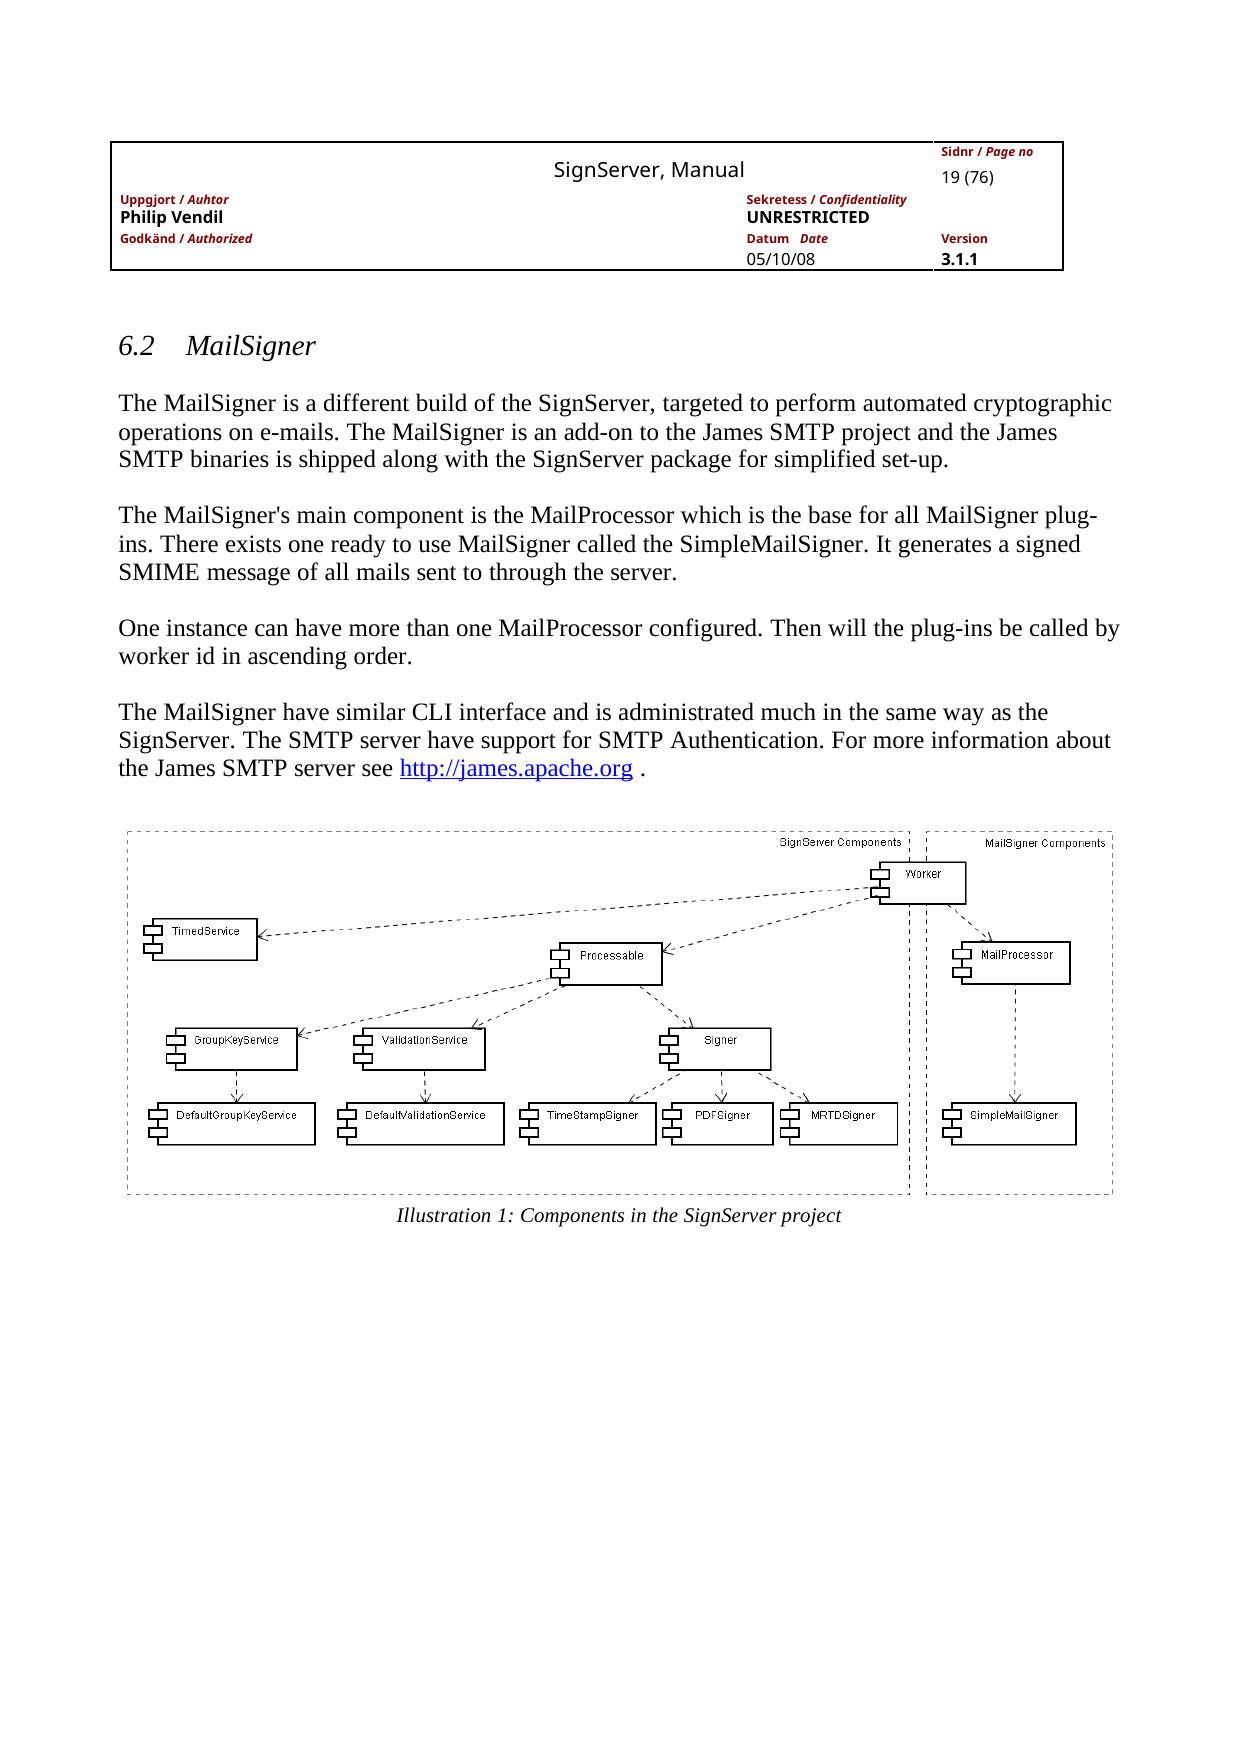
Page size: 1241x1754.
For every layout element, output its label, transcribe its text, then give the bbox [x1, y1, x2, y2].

text Illustration 1: Components in the SignServer project [118, 1204, 1122, 1227]
text One instance can have more than one MailProcessor configured. Then will the plug-ins be called by worker id in ascending order. [118, 613, 1122, 669]
text The MailSigner is a different build of the SignServer, targeted to perform automated cryptographic operations on e-mails. The MailSigner is an add-on to the James SMTP project and the James SMTP binaries is shipped along with the SignServer package for simplified set-up. [118, 389, 1122, 473]
picture [118, 822, 1122, 1204]
text The MailSigner have similar CLI interface and is administrated much in the same way as the SignServer. The SMTP server have support for SMTP Authentication. For more information about the James SMTP server see http://james.apache.org . [118, 698, 1122, 782]
subtitle MailSigner [118, 329, 1122, 361]
text The MailSigner's main component is the MailProcessor which is the base for all MailSigner plug-ins. There exists one ready to use MailSigner called the SimpleMailSigner. It generates a signed SMIME message of all mails sent to through the server. [118, 501, 1122, 586]
